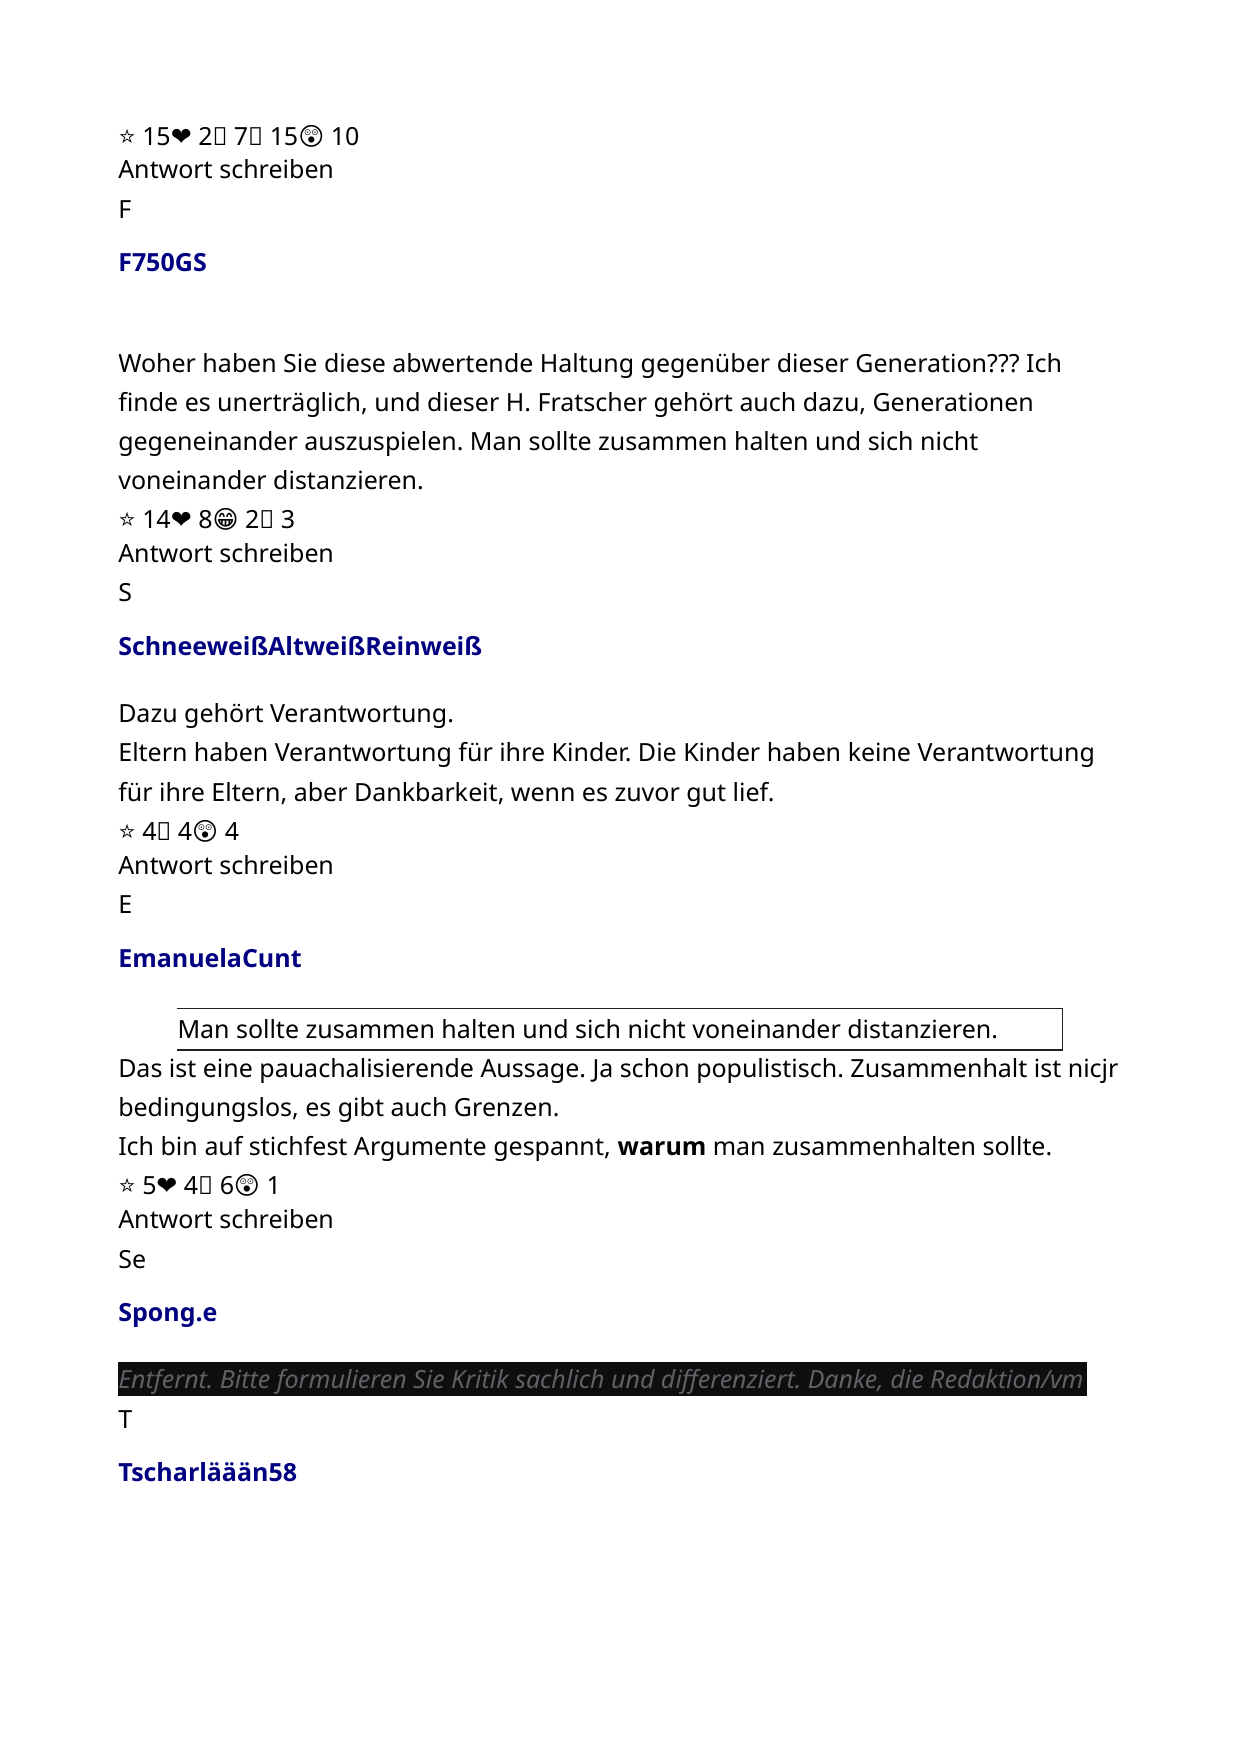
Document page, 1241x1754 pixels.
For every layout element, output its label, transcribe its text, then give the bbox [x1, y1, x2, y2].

subtitle F750GS [118, 245, 1122, 279]
text Entfernt. Bitte formulieren Sie Kritik sachlich und differenziert. Danke, die Redaktion/vm [118, 1362, 1122, 1396]
text Woher haben Sie diese abwertende Haltung gegenüber dieser Generation??? Ich finde es unerträglich, und dieser H. Fratscher gehört auch dazu, Generationen gegeneinander auszuspielen. Man sollte zusammen halten und sich nicht voneinander distanzieren. [118, 345, 1122, 497]
text Antwort schreiben [118, 1202, 1122, 1236]
text T [118, 1401, 1122, 1435]
text Ich bin auf stichfest Argumente gespannt, warum man zusammenhalten sollte. [118, 1129, 1122, 1163]
text Antwort schreiben [118, 536, 1122, 570]
text ⭐️ 5❤️ 4🤨 6😲 1 [118, 1168, 1122, 1202]
subtitle SchneeweißAltweißReinweiß [118, 629, 1122, 663]
subtitle Tscharläään58 [118, 1455, 1122, 1489]
text ⭐️ 14❤️ 8😁 2🤨 3 [118, 502, 1122, 536]
text Eltern haben Verantwortung für ihre Kinder. Die Kinder haben keine Verantwortung für ihre Eltern, aber Dankbarkeit, wenn es zuvor gut lief. [118, 735, 1122, 808]
text Antwort schreiben [118, 847, 1122, 882]
text E [118, 887, 1122, 921]
text ⭐️ 4🤨 4😲 4 [118, 813, 1122, 847]
text Man sollte zusammen halten und sich nicht voneinander distanzieren. [177, 1009, 1062, 1049]
text Se [118, 1241, 1122, 1275]
text S [118, 575, 1122, 609]
text Dazu gehört Verantwortung. [118, 696, 1122, 730]
subtitle EmanuelaCunt [118, 940, 1122, 974]
text Antwort schreiben [118, 152, 1122, 186]
text ⭐️ 15❤️ 2🙁 7🤨 15😲 10 [118, 118, 1122, 152]
text Das ist eine pauachalisierende Aussage. Ja schon populistisch. Zusammenhalt ist nicjr bedingungslos, es gibt auch Grenzen. [118, 1051, 1122, 1124]
subtitle Spong.e [118, 1295, 1122, 1329]
text F [118, 191, 1122, 225]
